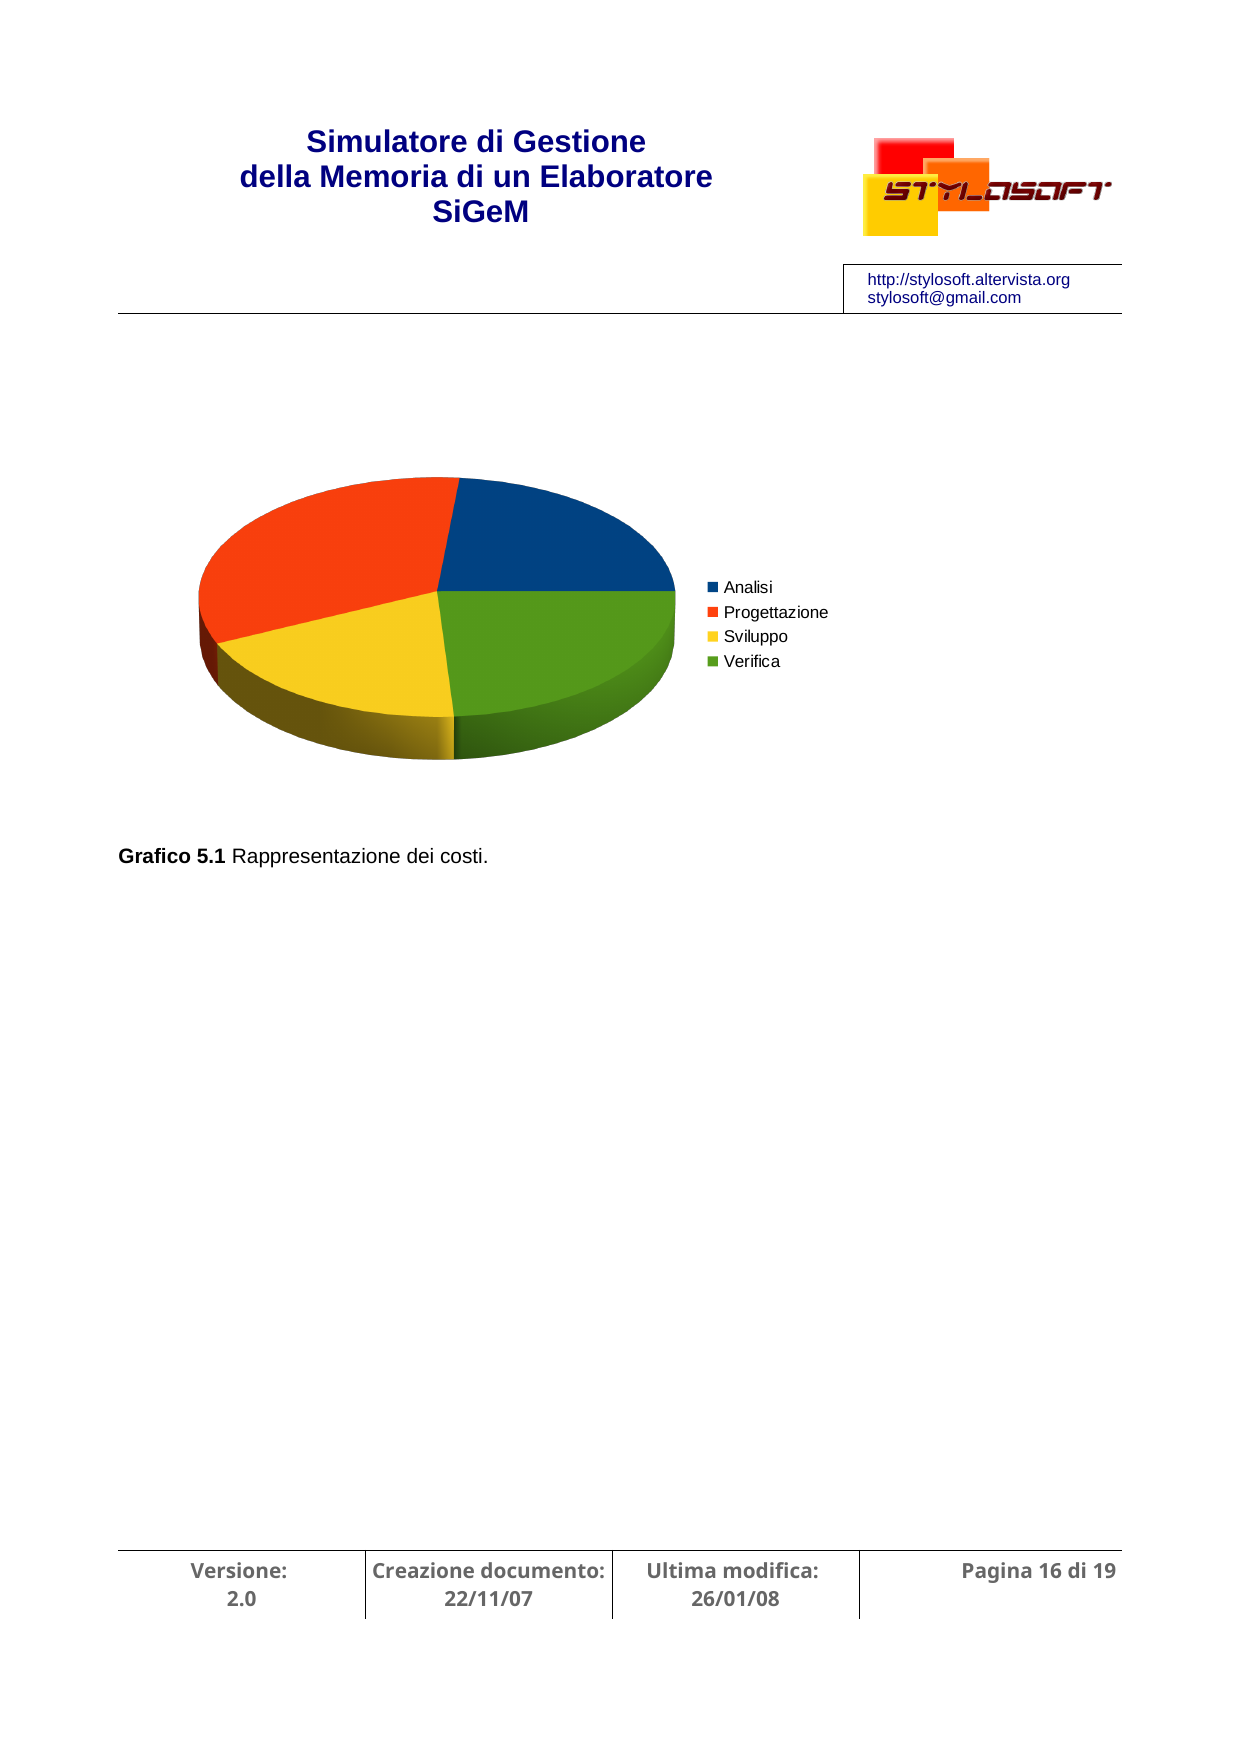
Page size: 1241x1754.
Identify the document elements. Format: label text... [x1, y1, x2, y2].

picture [848, 123, 1117, 247]
text Grafico 5.1 Rappresentazione dei costi. [118, 844, 1122, 868]
